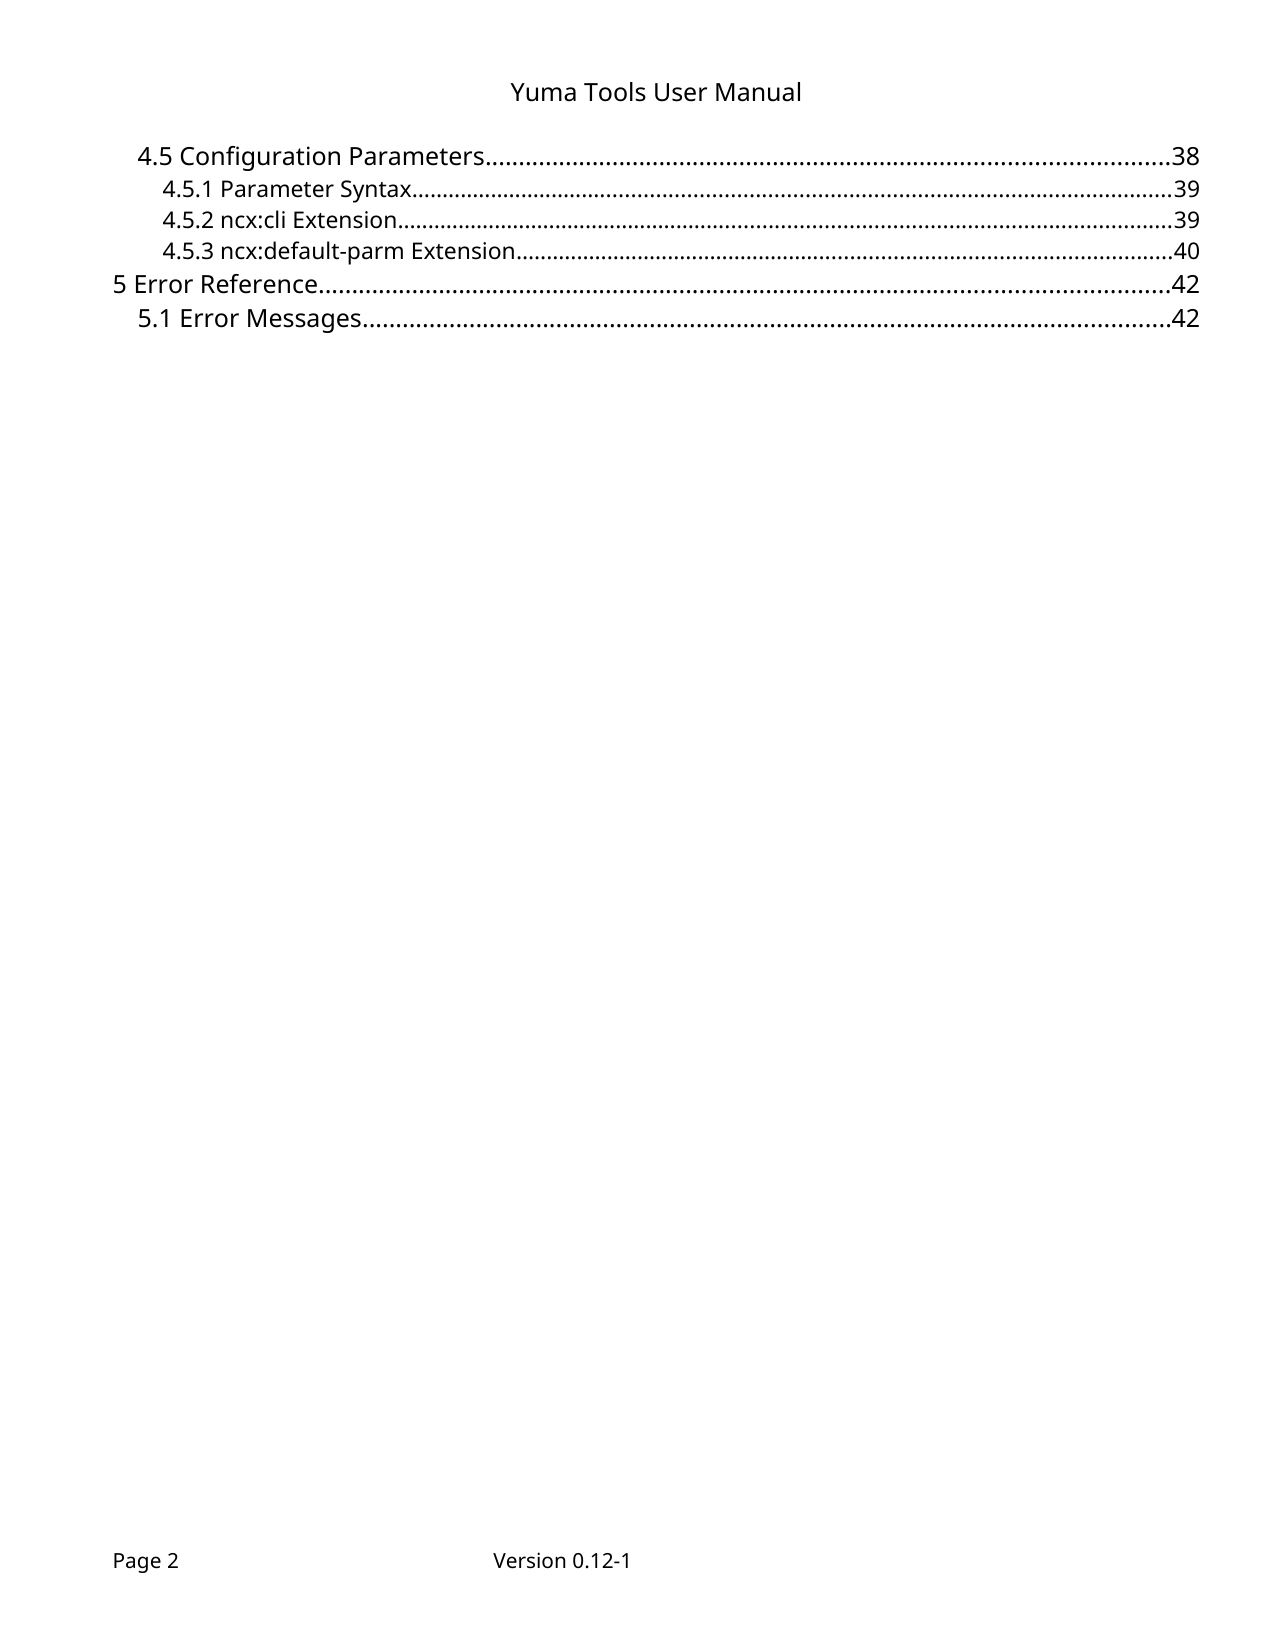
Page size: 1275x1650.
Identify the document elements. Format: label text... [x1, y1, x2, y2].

text 4.5 Configuration Parameters 38 [137, 138, 1200, 173]
text 4.5.3 ncx:default-parm Extension 40 [162, 235, 1200, 266]
text 5 Error Reference 42 [112, 266, 1200, 300]
text 4.5.2 ncx:cli Extension 39 [162, 204, 1200, 235]
text 5.1 Error Messages 42 [137, 300, 1200, 334]
text 4.5.1 Parameter Syntax 39 [162, 173, 1200, 204]
